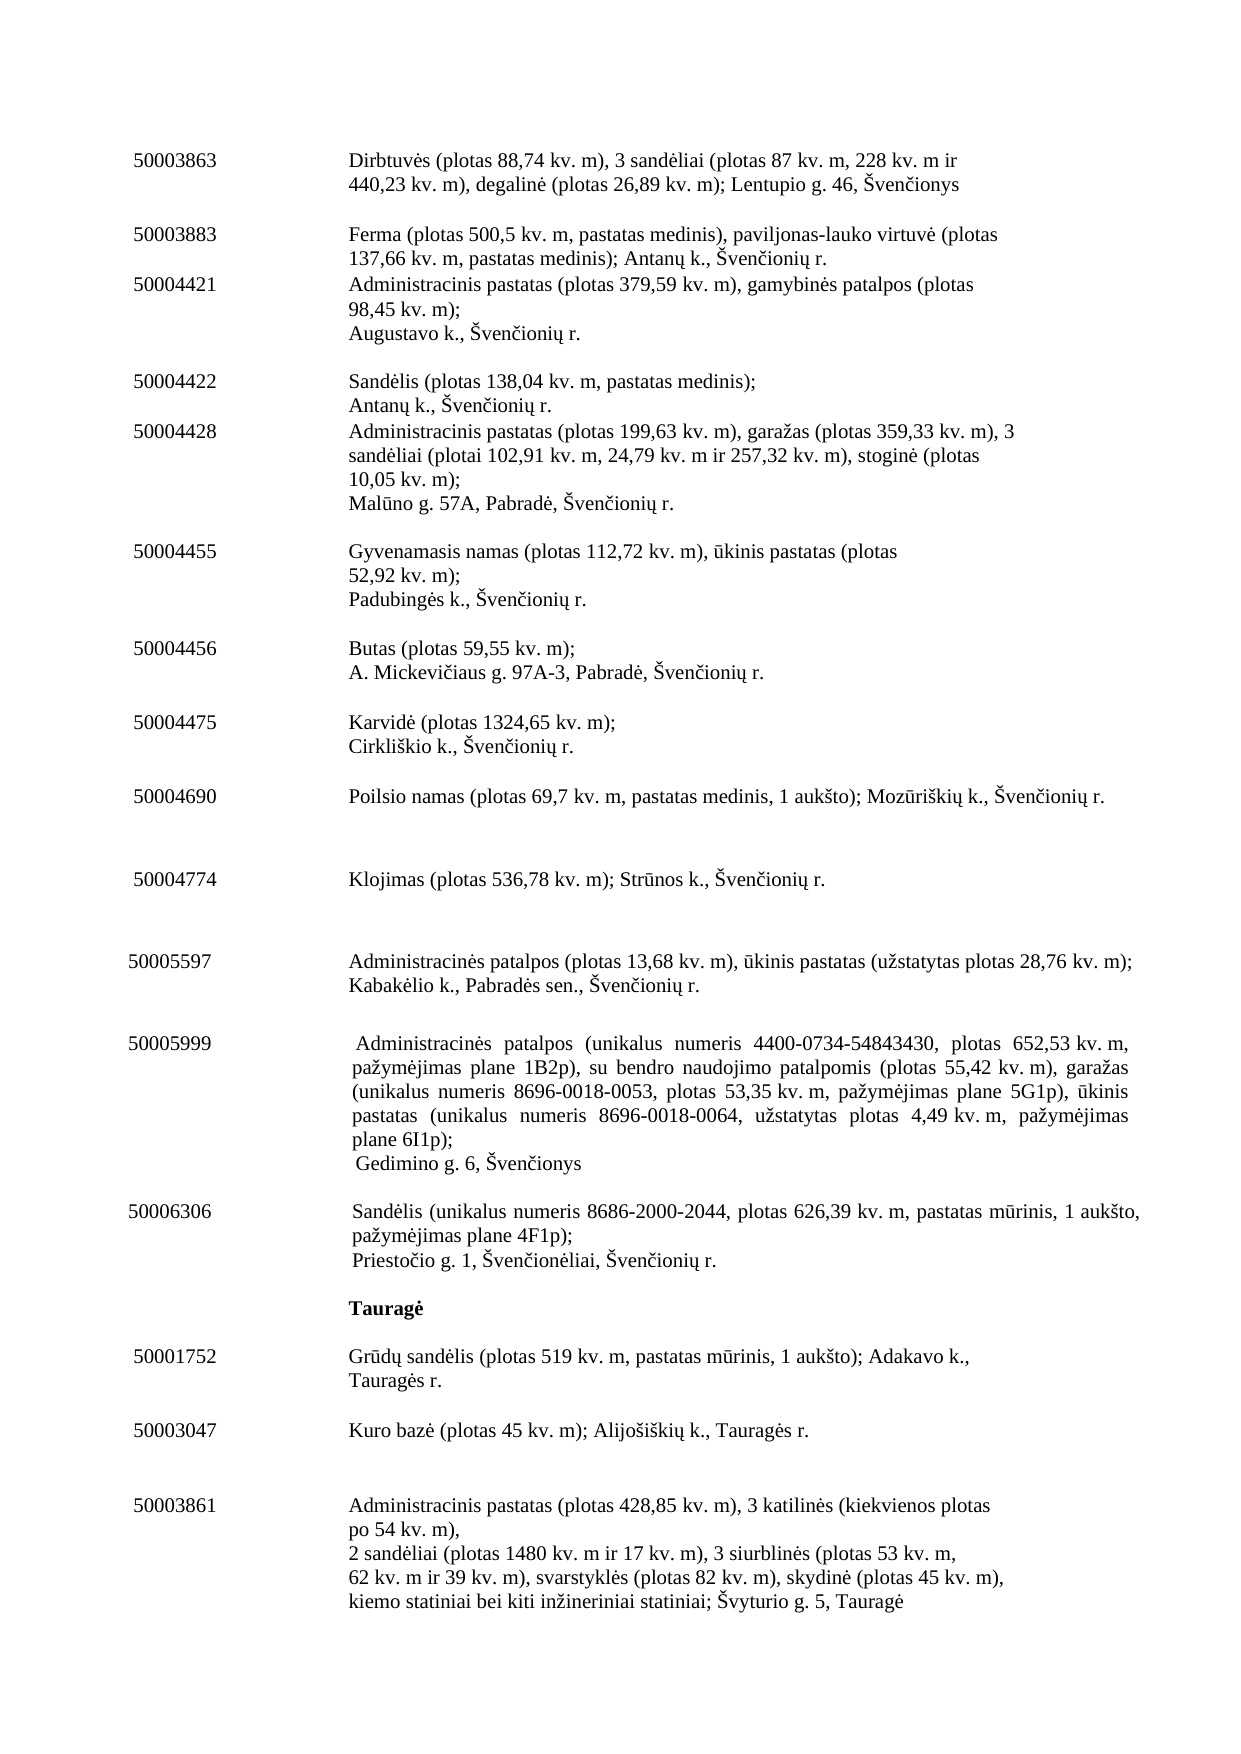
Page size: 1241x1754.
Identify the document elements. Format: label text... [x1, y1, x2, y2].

table_cell [1161, 760, 1211, 784]
table_cell [1151, 1394, 1161, 1418]
table_cell 50003863 [117, 148, 337, 198]
table_cell [101, 866, 117, 949]
table_cell [101, 1613, 117, 1637]
table_cell [1026, 710, 1071, 760]
table_cell [1161, 1493, 1211, 1613]
table_cell 50005597 [117, 949, 337, 1031]
table_cell [1151, 1296, 1161, 1320]
table_cell [1096, 148, 1101, 198]
table_cell [1026, 222, 1071, 272]
table_cell Ferma (plotas 500,5 kv. m, pastatas medinis), paviljonas-lauko virtuvė (plotas 137,66 kv. m, pastatas medinis); Antanų k., Švenčionių r. [337, 222, 1026, 272]
table_cell [1161, 1296, 1211, 1320]
table_cell [101, 419, 117, 515]
table_cell [1151, 1613, 1161, 1637]
table_cell Dirbtuvės (plotas 88,74 kv. m), 3 sandėliai (plotas 87 kv. m, 228 kv. m ir 440,23 kv. m), degalinė (plotas 26,89 kv. m); Lentupio g. 46, Švenčionys [337, 148, 1026, 198]
table_cell [1151, 198, 1161, 222]
table_cell [101, 198, 117, 222]
table_cell [101, 1493, 117, 1613]
table_cell [101, 539, 117, 611]
table_cell [1161, 686, 1211, 710]
table_cell [101, 710, 117, 760]
table_cell [1151, 419, 1161, 515]
table_cell Karvidė (plotas 1324,65 kv. m); Cirkliškio k., Švenčionių r. [337, 710, 1026, 760]
table_cell 50004475 [117, 710, 337, 760]
table_cell [101, 1320, 117, 1344]
table_cell Administracinės patalpos (plotas 13,68 kv. m), ūkinis pastatas (užstatytas plotas 28,76 kv. m); Kabakėlio k., Pabradės sen., Švenčionių r. [337, 949, 1151, 1031]
table_cell [1161, 273, 1211, 344]
table_cell [1161, 1613, 1211, 1637]
table_cell [117, 686, 1151, 710]
table_cell [1026, 636, 1071, 686]
table_cell [1101, 222, 1151, 272]
table_cell [101, 686, 117, 710]
table_cell [101, 148, 117, 198]
table_cell [1071, 273, 1096, 344]
table_cell 50004774 [117, 866, 337, 949]
table_cell 50003883 [117, 222, 337, 272]
table_cell 50004455 [117, 539, 337, 611]
table_cell [1096, 1344, 1101, 1394]
table_cell [1071, 636, 1096, 686]
table_cell [117, 1320, 1151, 1344]
table_cell [1096, 369, 1101, 419]
table_cell [1151, 1344, 1161, 1394]
table_cell [1151, 686, 1161, 710]
table_cell [101, 1394, 117, 1418]
table_cell Butas (plotas 59,55 kv. m); A. Mickevičiaus g. 97A-3, Pabradė, Švenčionių r. [337, 636, 1026, 686]
table_cell [1151, 1320, 1161, 1344]
table_cell 50005999 [117, 1031, 337, 1199]
table_cell [1071, 419, 1096, 515]
table_cell [1026, 539, 1071, 611]
table_cell [1161, 1394, 1211, 1418]
table_cell [1151, 1418, 1161, 1468]
table_cell [101, 515, 117, 539]
table_cell [1101, 636, 1151, 686]
table_cell Kuro bazė (plotas 45 kv. m); Alijošiškių k., Tauragės r. [337, 1418, 1026, 1468]
table_cell [1026, 369, 1071, 419]
table_cell [1161, 345, 1211, 369]
table_cell 50004421 [117, 273, 337, 344]
table_cell [1161, 611, 1211, 636]
table_cell [337, 1031, 1151, 1199]
table_cell [1096, 636, 1101, 686]
table_cell [1161, 710, 1211, 760]
table_cell [101, 1418, 117, 1468]
table_cell [117, 345, 1151, 369]
table_cell [117, 1469, 1151, 1492]
table_cell 50004422 [117, 369, 337, 419]
table_cell [101, 1031, 117, 1199]
table_cell [1161, 1344, 1211, 1394]
table_cell [101, 222, 117, 272]
table_cell [1161, 148, 1211, 198]
table_cell [1071, 1493, 1096, 1613]
table_cell [1096, 1493, 1101, 1613]
table_cell [1161, 198, 1211, 222]
table_cell [1151, 760, 1161, 784]
table_cell [1151, 1469, 1161, 1492]
table_cell Tauragė [337, 1296, 1151, 1320]
table_cell [117, 611, 1151, 636]
table_cell [1151, 636, 1161, 686]
table_cell [1151, 611, 1161, 636]
table_cell [1161, 515, 1211, 539]
table_cell Administracinis pastatas (plotas 199,63 kv. m), garažas (plotas 359,33 kv. m), 3 sandėliai (plotai 102,91 kv. m, 24,79 kv. m ir 257,32 kv. m), stoginė (plotas 10,05 kv. m); Malūno g. 57A, Pabradė, Švenčionių r. [337, 419, 1026, 515]
table_cell [1161, 866, 1211, 949]
table_cell [101, 1344, 117, 1394]
table_cell [1096, 273, 1101, 344]
table_cell [101, 1296, 117, 1320]
table_cell Sandėlis (unikalus numeris 8686-2000-2044, plotas 626,39 kv. m, pastatas mūrinis, 1 aukšto, pažymėjimas plane 4F1p); Priestočio g. 1, Švenčionėliai, Švenčionių r. [337, 1199, 1151, 1296]
table_cell [117, 1394, 1151, 1418]
table_cell [1161, 636, 1211, 686]
table_cell [1071, 710, 1096, 760]
table_cell [1101, 273, 1151, 344]
table_cell [1151, 222, 1161, 272]
table_cell [1151, 1199, 1161, 1296]
table_cell [1101, 1344, 1151, 1394]
table_cell [1071, 539, 1096, 611]
table_cell [1071, 369, 1096, 419]
table_cell [1151, 1493, 1161, 1613]
table_cell Gyvenamasis namas (plotas 112,72 kv. m), ūkinis pastatas (plotas 52,92 kv. m); Padubingės k., Švenčionių r. [337, 539, 1026, 611]
table_cell [1151, 539, 1161, 611]
table_cell 50001752 [117, 1344, 337, 1394]
table_cell Poilsio namas (plotas 69,7 kv. m, pastatas medinis, 1 aukšto); Mozūriškių k., Švenčionių r. [337, 784, 1151, 866]
table_cell [117, 515, 1151, 539]
table_cell [101, 636, 117, 686]
table_cell [1161, 1320, 1211, 1344]
table_cell Grūdų sandėlis (plotas 519 kv. m, pastatas mūrinis, 1 aukšto); Adakavo k., Tauragės r. [337, 1344, 1026, 1394]
table_cell [1096, 222, 1101, 272]
table_cell [1161, 369, 1211, 419]
table_cell 50003861 [117, 1493, 337, 1613]
table_cell 50003047 [117, 1418, 337, 1468]
table_cell [1071, 1344, 1096, 1394]
table_cell [1151, 866, 1161, 949]
table_cell [1096, 1418, 1101, 1468]
table_cell [1161, 1031, 1211, 1199]
table_cell [101, 369, 117, 419]
table_cell [1151, 784, 1161, 866]
table_cell [117, 1296, 337, 1320]
table_cell [1151, 1031, 1161, 1199]
table_cell 50004690 [117, 784, 337, 866]
table_cell [101, 1469, 117, 1492]
table_cell [1101, 539, 1151, 611]
table_cell Administracinis pastatas (plotas 379,59 kv. m), gamybinės patalpos (plotas 98,45 kv. m); Augustavo k., Švenčionių r. [337, 273, 1026, 344]
table_cell [1026, 1344, 1071, 1394]
table_cell [1161, 539, 1211, 611]
table_cell [1096, 710, 1101, 760]
table_cell [1101, 1418, 1151, 1468]
table_cell 50004428 [117, 419, 337, 515]
table_cell [1101, 1493, 1151, 1613]
table_cell [1161, 1469, 1211, 1492]
table_cell [1096, 419, 1101, 515]
table_cell [101, 1199, 117, 1296]
table_cell [1151, 515, 1161, 539]
table_cell [101, 611, 117, 636]
table_cell [1101, 419, 1151, 515]
table_cell Administracinis pastatas (plotas 428,85 kv. m), 3 katilinės (kiekvienos plotas po 54 kv. m), 2 sandėliai (plotas 1480 kv. m ir 17 kv. m), 3 siurblinės (plotas 53 kv. m, 62 kv. m ir 39 kv. m), svarstyklės (plotas 82 kv. m), skydinė (plotas 45 kv. m), kiemo statiniai bei kiti inžineriniai statiniai; Švyturio g. 5, Tauragė [337, 1493, 1026, 1613]
table_cell [1026, 1418, 1071, 1468]
table_cell [101, 273, 117, 344]
table_cell [1071, 222, 1096, 272]
table_cell [1026, 148, 1071, 198]
table_cell 50006306 [117, 1199, 337, 1296]
table_cell [1151, 148, 1161, 198]
table_cell [1151, 345, 1161, 369]
table_cell [1071, 148, 1096, 198]
table_cell [1101, 710, 1151, 760]
table_cell [1151, 369, 1161, 419]
table_cell 50004456 [117, 636, 337, 686]
table_cell [1026, 1493, 1071, 1613]
table_cell [117, 1613, 1151, 1637]
table_cell [101, 949, 117, 1031]
table_cell [1096, 539, 1101, 611]
table_cell Klojimas (plotas 536,78 kv. m); Strūnos k., Švenčionių r. [337, 866, 1151, 949]
table_cell [1151, 710, 1161, 760]
table_cell [1101, 369, 1151, 419]
table_cell [1161, 1199, 1211, 1296]
table_cell [1101, 148, 1151, 198]
table_cell [117, 198, 1151, 222]
table_cell [1026, 273, 1071, 344]
table_cell [1151, 273, 1161, 344]
table_cell [1161, 1418, 1211, 1468]
table_header Administracinės patalpos (unikalus numeris 4400-0734-54843430, plotas 652,53 kv. m, pažymėjimas plane 1B2p), su bendro naudojimo patalpomis (plotas 55,42 kv. m), garažas (unikalus numeris 8696-0018-0053, plotas 53,35 kv. m, pažymėjimas plane 5G1p), ūkinis pastatas (unikalus numeris 8696-0018-0064, užstatytas plotas 4,49 kv. m, pažymėjimas plane 6I1p); Gedimino g. 6, Švenčionys [348, 1031, 1140, 1199]
table_cell [1071, 1418, 1096, 1468]
table_cell [101, 345, 117, 369]
table_cell [1161, 222, 1211, 272]
table_cell [101, 760, 117, 784]
table_cell [1161, 419, 1211, 515]
table_cell [117, 760, 1151, 784]
table_cell [101, 784, 117, 866]
table_cell [1026, 419, 1071, 515]
table_cell [1161, 949, 1211, 1031]
table_cell [1161, 784, 1211, 866]
table_cell Sandėlis (plotas 138,04 kv. m, pastatas medinis); Antanų k., Švenčionių r. [337, 369, 1026, 419]
table_cell [1151, 949, 1161, 1031]
